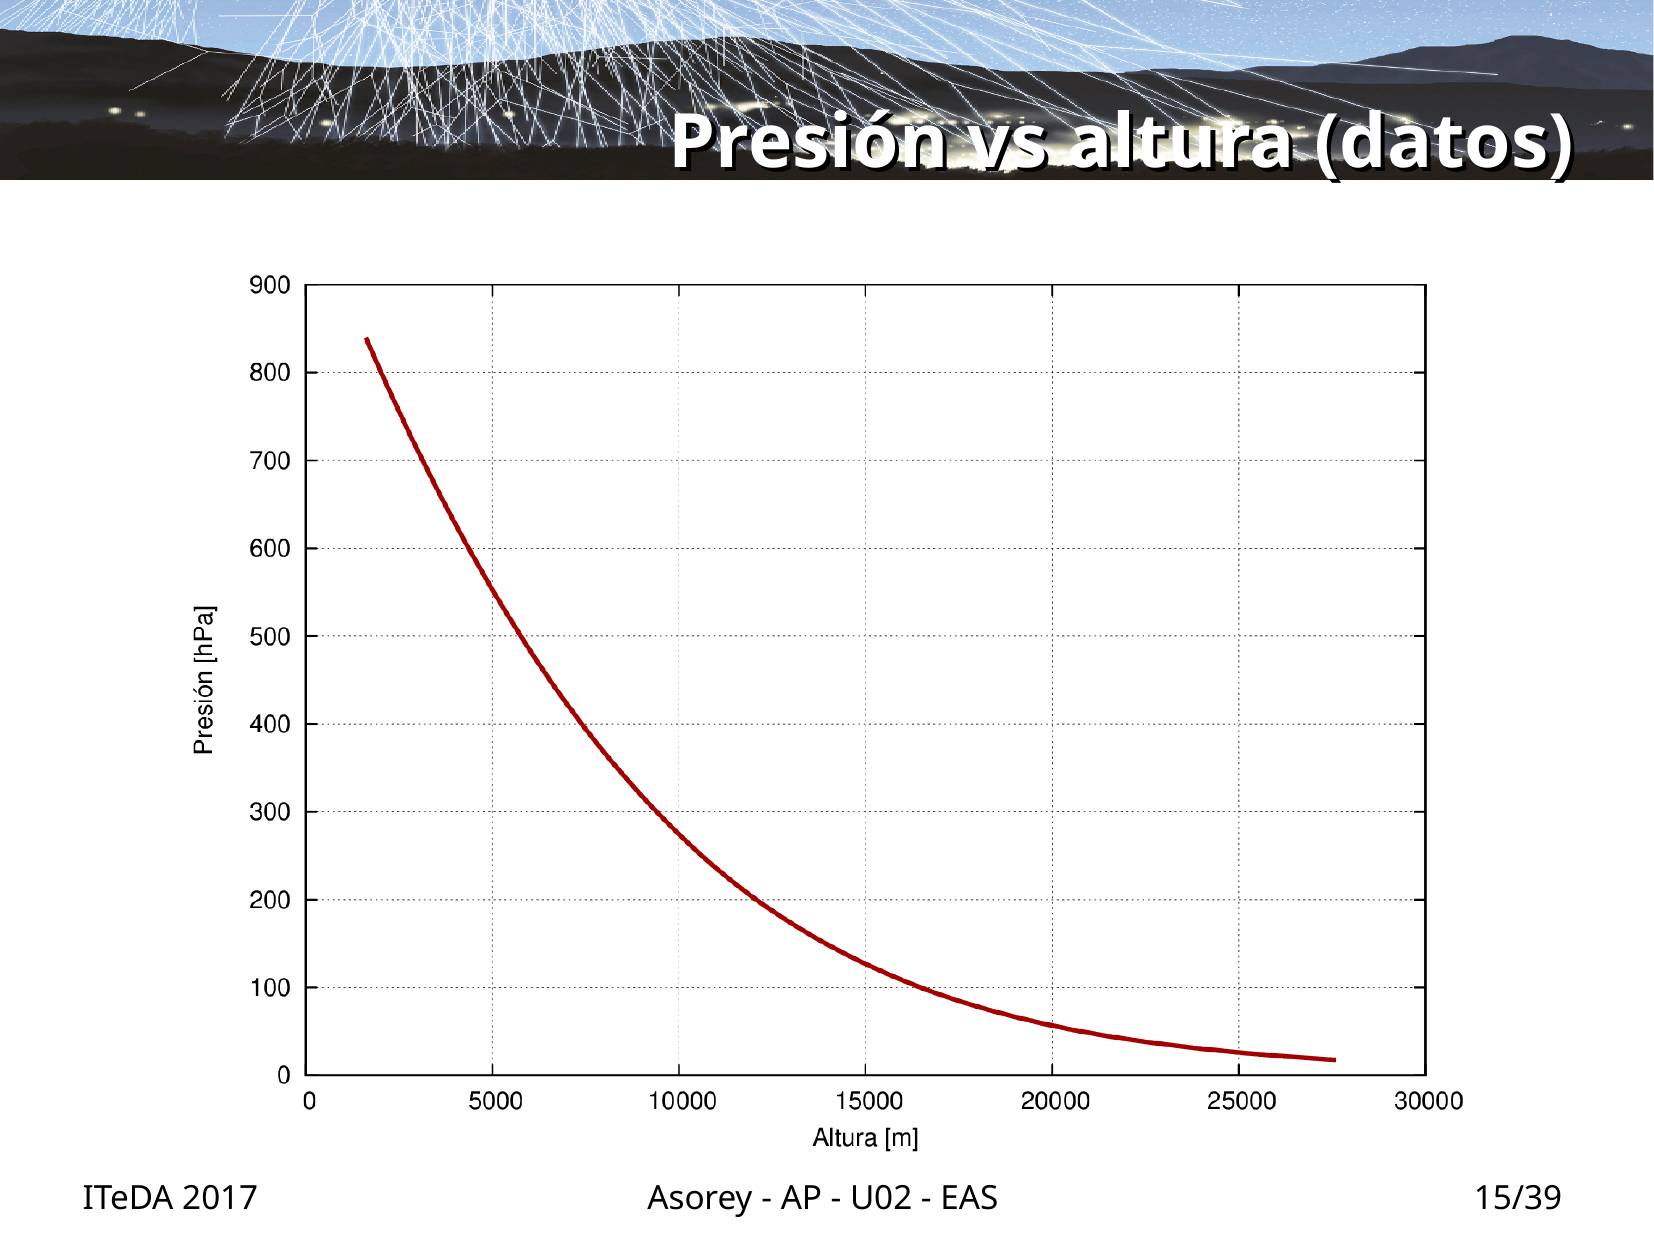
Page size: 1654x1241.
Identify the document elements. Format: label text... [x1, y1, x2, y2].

picture [0, 0, 1654, 180]
title Presión vs altura (datos) [86, 49, 1575, 226]
picture [183, 254, 1470, 1155]
